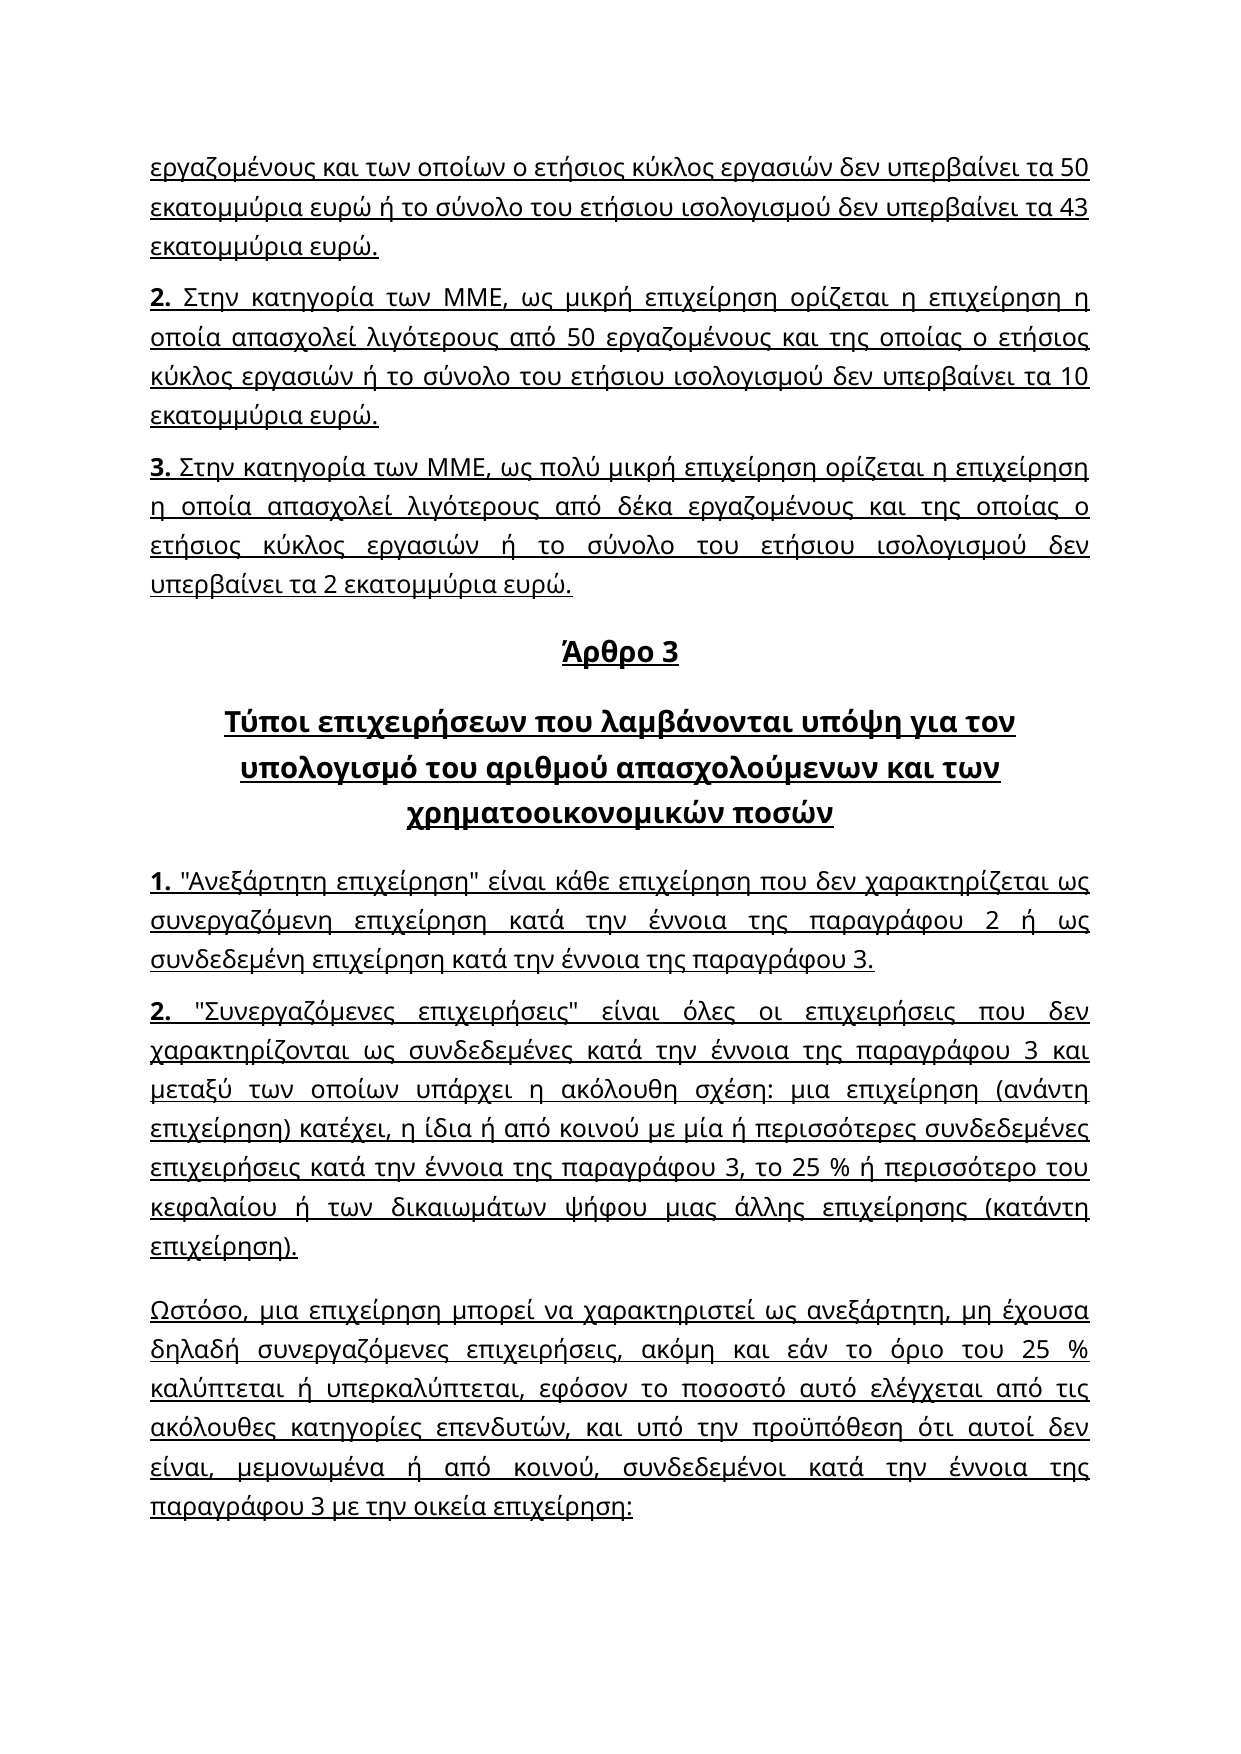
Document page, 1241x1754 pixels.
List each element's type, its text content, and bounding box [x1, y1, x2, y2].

text δηλαδή συνεργαζόμενες επιχειρήσεις, ακόμη και εάν το όριο του 25 % [150, 1323, 1090, 1361]
text κύκλος εργασιών ή το σύνολο του ετήσιου ισολογισμού δεν υπερβαίνει τα 10 [150, 350, 1090, 387]
subtitle Τύποι επιχειρήσεων που λαμβάνονται υπόψη για τον υπολογισμό του αριθμού απασχολούμενων και των χρηματοοικονομικών ποσών [150, 701, 1090, 832]
text επιχείρηση). [150, 1220, 1090, 1262]
text καλύπτεται ή υπερκαλύπτεται, εφόσον το ποσοστό αυτό ελέγχεται από τις [150, 1362, 1090, 1400]
text είναι, μεμονωμένα ή από κοινού, συνδεδεμένοι κατά την έννοια της [150, 1441, 1090, 1478]
text ακόλουθες κατηγορίες επενδυτών, και υπό την προϋπόθεση ότι αυτοί δεν [150, 1402, 1090, 1439]
text μεταξύ των οποίων υπάρχει η ακόλουθη σχέση: μια επιχείρηση (ανάντη [150, 1063, 1090, 1101]
text υπερβαίνει τα 2 εκατομμύρια ευρώ. [150, 558, 1090, 601]
text συνδεδεμένη επιχείρηση κατά την έννοια της παραγράφου 3. [150, 933, 1090, 976]
text εκατομμύρια ευρώ ή το σύνολο του ετήσιου ισολογισμού δεν υπερβαίνει τα 43 εκατομμύρια ευρώ. [150, 181, 1090, 262]
subtitle Άρθρο 3 [150, 631, 1090, 671]
text κεφαλαίου ή των δικαιωμάτων ψήφου μιας άλλης επιχείρησης (κατάντη [150, 1181, 1090, 1218]
text επιχειρήσεις κατά την έννοια της παραγράφου 3, το 25 % ή περισσότερο του [150, 1142, 1090, 1179]
text εκατομμύρια ευρώ. [150, 389, 1090, 432]
text 3. Στην κατηγορία των ΜΜΕ, ως πολύ μικρή επιχείρηση ορίζεται η επιχείρηση η οποία απασχολεί λιγότερους από δέκα εργαζομένους και της οποίας ο [150, 449, 1090, 517]
text επιχείρηση) κατέχει, η ίδια ή από κοινού με μία ή περισσότερες συνδεδεμένες [150, 1102, 1090, 1140]
text οποία απασχολεί λιγότερους από 50 εργαζομένους και της οποίας ο ετήσιος [150, 311, 1090, 348]
text παραγράφου 3 με την οικεία επιχείρηση: [150, 1480, 1090, 1522]
text Ωστόσο, μια επιχείρηση μπορεί να χαρακτηριστεί ως ανεξάρτητη, μη έχουσα [150, 1292, 1090, 1321]
text εργαζομένους και των οποίων ο ετήσιος κύκλος εργασιών δεν υπερβαίνει τα 50 [150, 150, 1090, 179]
text 2. "Συνεργαζόμενες επιχειρήσεις" είναι όλες οι επιχειρήσεις που δεν [150, 993, 1090, 1022]
text συνεργαζόμενη επιχείρηση κατά την έννοια της παραγράφου 2 ή ως [150, 894, 1090, 931]
text ετήσιος κύκλος εργασιών ή το σύνολο του ετήσιου ισολογισμού δεν [150, 519, 1090, 556]
text 2. Στην κατηγορία των ΜΜΕ, ως μικρή επιχείρηση ορίζεται η επιχείρηση η [150, 280, 1090, 309]
text 1. "Ανεξάρτητη επιχείρηση" είναι κάθε επιχείρηση που δεν χαρακτηρίζεται ως [150, 863, 1090, 892]
text χαρακτηρίζονται ως συνδεδεμένες κατά την έννοια της παραγράφου 3 και [150, 1024, 1090, 1061]
